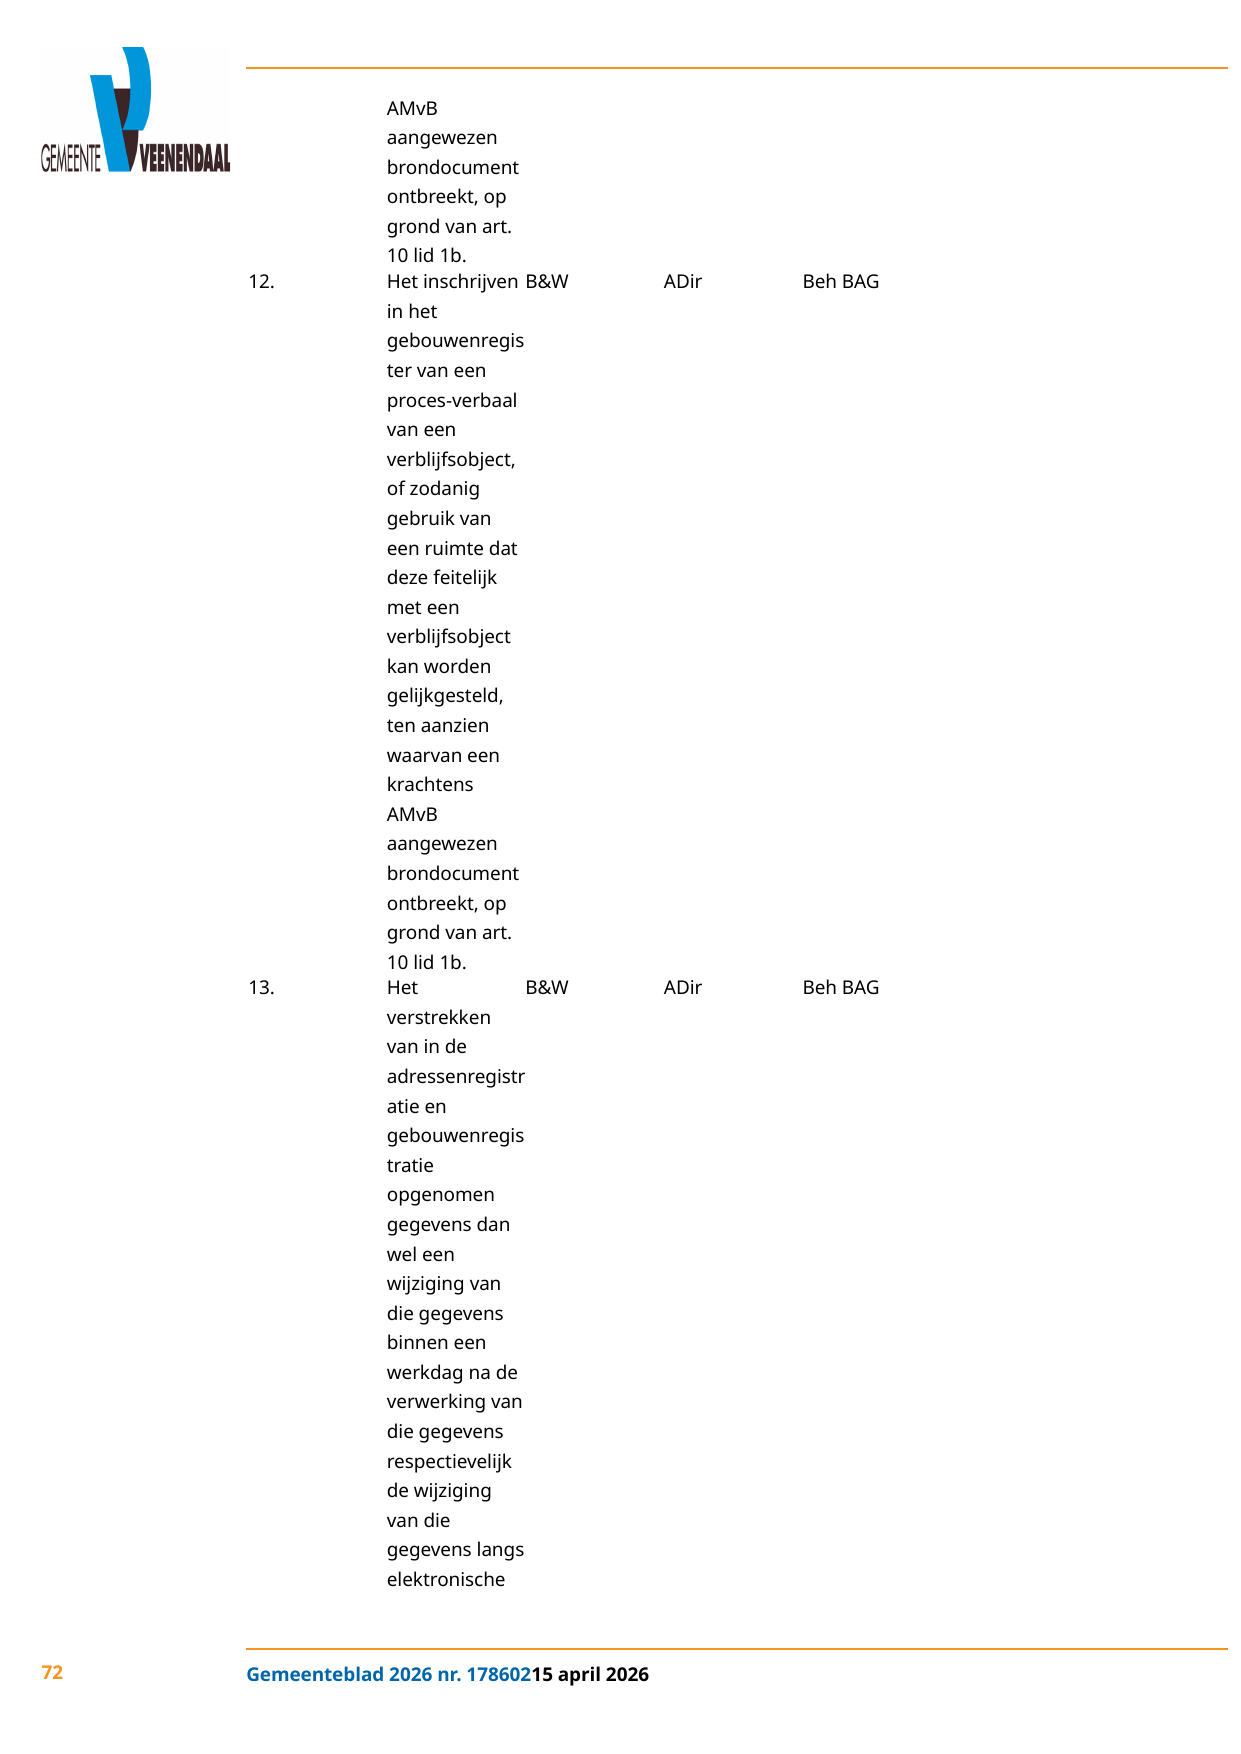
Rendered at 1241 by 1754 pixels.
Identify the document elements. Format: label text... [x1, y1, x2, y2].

table_cell [941, 95, 1152, 268]
table_cell Beh BAG [802, 975, 941, 1592]
table_cell ADir [664, 269, 802, 974]
table_cell [248, 95, 387, 268]
table_cell B&W [525, 269, 664, 974]
table_cell [525, 95, 664, 268]
table_cell [664, 95, 802, 268]
table_cell AMvB aangewezen brondocument ontbreekt, op grond van art. 10 lid 1b. [387, 95, 525, 268]
table_cell ADir [664, 975, 802, 1592]
table_cell Beh BAG [802, 269, 941, 974]
table_cell Het inschrijven in het gebouwenregister van een proces-verbaal van een verblijfsobject, of zodanig gebruik van een ruimte dat deze feitelijk met een verblijfsobject kan worden gelijkgesteld, ten aanzien waarvan een krachtens AMvB aangewezen brondocument ontbreekt, op grond van art. 10 lid 1b. [387, 269, 525, 974]
table_cell B&W [525, 975, 664, 1592]
table_cell [802, 95, 941, 268]
table_cell [941, 269, 1152, 974]
table_cell Het verstrekken van in de adressenregistratie en gebouwenregistratie opgenomen gegevens dan wel een wijziging van die gegevens binnen een werkdag na de verwerking van die gegevens respectievelijk de wijziging van die gegevens langs elektronische [387, 975, 525, 1592]
table_cell 12. [248, 269, 387, 974]
picture [123, 47, 231, 172]
picture [41, 47, 130, 172]
table_cell [941, 975, 1152, 1592]
table_cell 13. [248, 975, 387, 1592]
